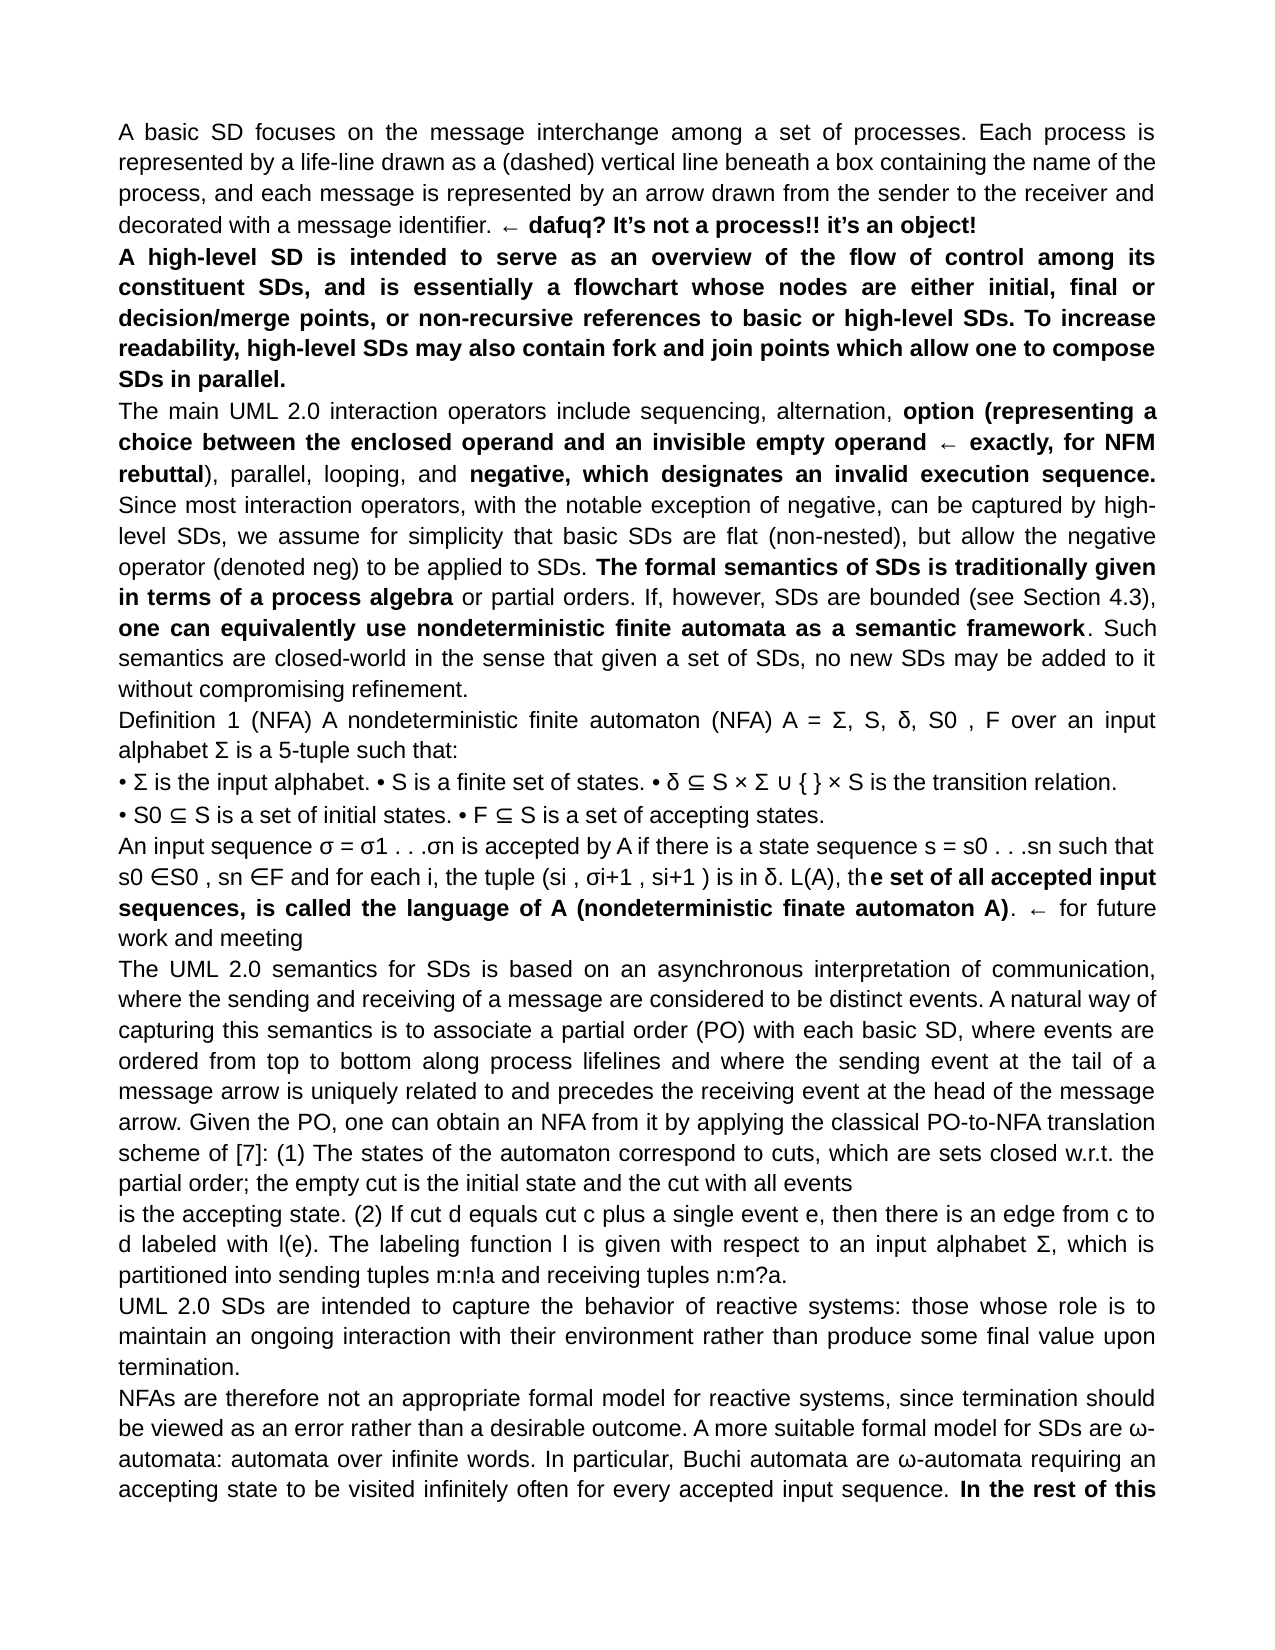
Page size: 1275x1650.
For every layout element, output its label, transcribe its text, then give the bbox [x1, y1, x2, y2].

text is the accepting state. (2) If cut d equals cut c plus a single event e, then there is an edge from c to d labeled with l(e). The labeling function l is given with respect to an input alphabet Σ, which is partitioned into sending tuples m:n!a and receiving tuples n:m?a. [118, 1200, 1157, 1288]
text NFAs are therefore not an appropriate formal model for reactive systems, since termination should be viewed as an error rather than a desirable outcome. A more suitable formal model for SDs are ω-automata: automata over infinite words. In particular, Buchi automata are ω-automata requiring an accepting state to be visited infinitely often for every accepted input sequence. In the rest of this [118, 1384, 1157, 1503]
text • Σ is the input alphabet. • S is a finite set of states. • δ ⊆ S × Σ ∪ { } × S is the transition relation. [118, 767, 1157, 796]
text Definition 1 (NFA) A nondeterministic finite automaton (NFA) A = Σ, S, δ, S0 , F over an input alphabet Σ is a 5-tuple such that: [118, 706, 1157, 763]
text An input sequence σ = σ1 . . .σn is accepted by A if there is a state sequence s = s0 . . .sn such that s0 ∈S0 , sn ∈F and for each i, the tuple (si , σi+1 , si+1 ) is in δ. L(A), the set of all accepted input sequences, is called the language of A (nondeterministic finate automaton A). ← for future work and meeting [118, 833, 1157, 951]
text UML 2.0 SDs are intended to capture the behavior of reactive systems: those whose role is to maintain an ongoing interaction with their environment rather than produce some final value upon termination. [118, 1292, 1157, 1380]
text • S0 ⊆ S is a set of initial states. • F ⊆ S is a set of accepting states. [118, 800, 1157, 829]
text A basic SD focuses on the message interchange among a set of processes. Each process is represented by a life-line drawn as a (dashed) vertical line beneath a box containing the name of the process, and each message is represented by an arrow drawn from the sender to the receiver and decorated with a message identifier. ← dafuq? It’s not a process!! it’s an object! [118, 118, 1157, 239]
text A high-level SD is intended to serve as an overview of the flow of control among its constituent SDs, and is essentially a flowchart whose nodes are either initial, final or decision/merge points, or non-recursive references to basic or high-level SDs. To increase readability, high-level SDs may also contain fork and join points which allow one to compose SDs in parallel. [118, 243, 1157, 392]
text The main UML 2.0 interaction operators include sequencing, alternation, option (representing a choice between the enclosed operand and an invisible empty operand ← exactly, for NFM rebuttal), parallel, looping, and negative, which designates an invalid execution sequence. Since most interaction operators, with the notable exception of negative, can be captured by high-level SDs, we assume for simplicity that basic SDs are flat (non-nested), but allow the negative operator (denoted neg) to be applied to SDs. The formal semantics of SDs is traditionally given in terms of a process algebra or partial orders. If, however, SDs are bounded (see Section 4.3), one can equivalently use nondeterministic finite automata as a semantic framework. Such semantics are closed-world in the sense that given a set of SDs, no new SDs may be added to it without compromising refinement. [118, 396, 1157, 702]
text The UML 2.0 semantics for SDs is based on an asynchronous interpretation of communication, where the sending and receiving of a message are considered to be distinct events. A natural way of capturing this semantics is to associate a partial order (PO) with each basic SD, where events are ordered from top to bottom along process lifelines and where the sending event at the tail of a message arrow is uniquely related to and precedes the receiving event at the head of the message arrow. Given the PO, one can obtain an NFA from it by applying the classical PO-to-NFA translation scheme of [7]: (1) The states of the automaton correspond to cuts, which are sets closed w.r.t. the partial order; the empty cut is the initial state and the cut with all events [118, 955, 1157, 1196]
